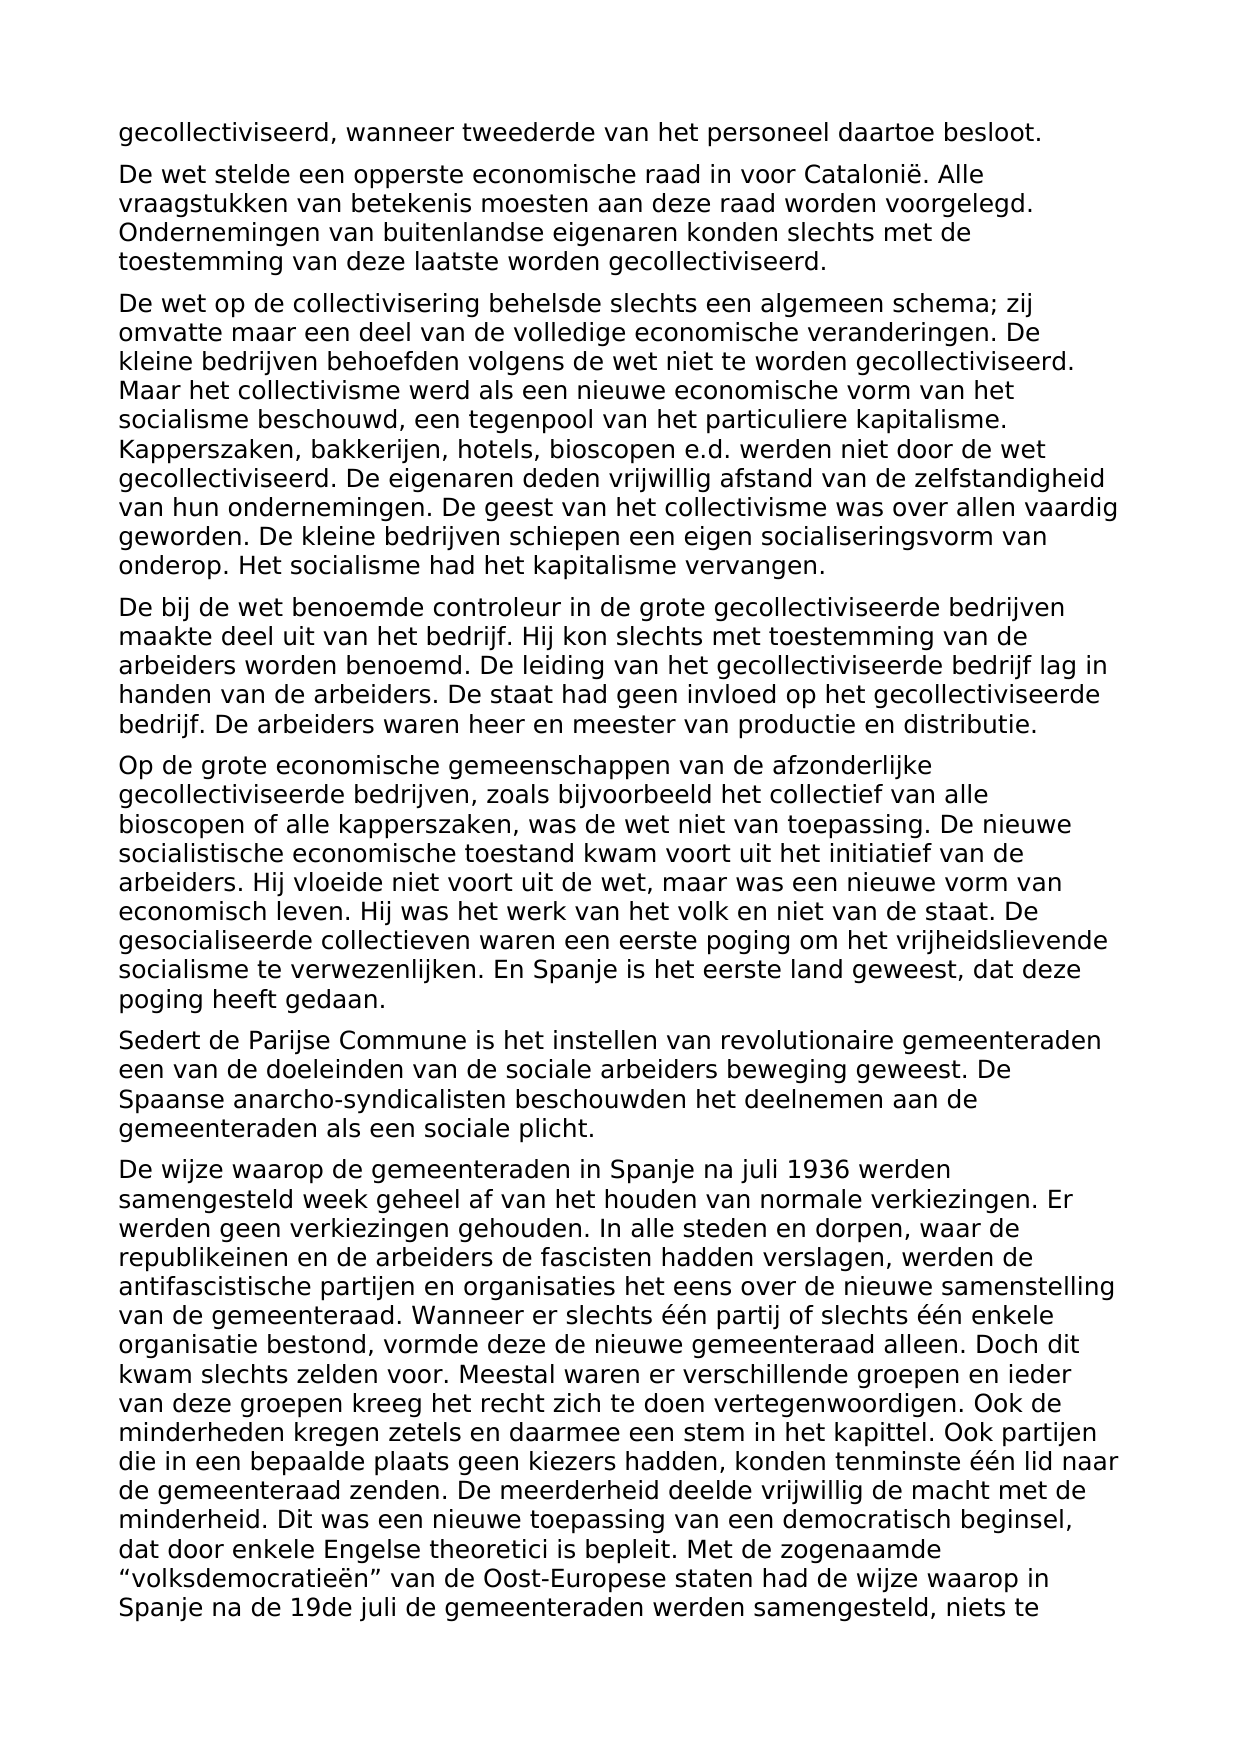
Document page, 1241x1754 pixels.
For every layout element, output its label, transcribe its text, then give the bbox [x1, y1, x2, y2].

text De wet op de collectivisering behelsde slechts een algemeen schema; zij omvatte maar een deel van de volledige economische veranderingen. De kleine bedrijven behoefden volgens de wet niet te worden gecollectiviseerd. Maar het collectivisme werd als een nieuwe economische vorm van het socialisme beschouwd, een tegenpool van het particuliere kapitalisme. Kapperszaken, bakkerijen, hotels, bioscopen e.d. werden niet door de wet gecollectiviseerd. De eigenaren deden vrijwillig afstand van de zelfstandigheid van hun ondernemingen. De geest van het collectivisme was over allen vaardig geworden. De kleine bedrijven schiepen een eigen socialiseringsvorm van onderop. Het socialisme had het kapitalisme vervangen. [118, 289, 1122, 581]
text De wijze waarop de gemeenteraden in Spanje na juli 1936 werden samengesteld week geheel af van het houden van normale verkiezingen. Er werden geen verkiezingen gehouden. In alle steden en dorpen, waar de republikeinen en de arbeiders de fascisten hadden verslagen, werden de antifascistische partijen en organisaties het eens over de nieuwe samenstelling van de gemeenteraad. Wanneer er slechts één partij of slechts één enkele organisatie bestond, vormde deze de nieuwe gemeenteraad alleen. Doch dit kwam slechts zelden voor. Meestal waren er verschillende groepen en ieder van deze groepen kreeg het recht zich te doen vertegenwoordigen. Ook de minderheden kregen zetels en daarmee een stem in het kapittel. Ook partijen die in een bepaalde plaats geen kiezers hadden, konden tenminste één lid naar de gemeenteraad zenden. De meerderheid deelde vrijwillig de macht met de minderheid. Dit was een nieuwe toepassing van een democratisch beginsel, dat door enkele Engelse theoretici is bepleit. Met de zogenaamde “volksdemocratieën” van de Oost-Europese staten had de wijze waarop in Spanje na de 19de juli de gemeenteraden werden samengesteld, niets te [118, 1156, 1122, 1622]
text Op de grote economische gemeenschappen van de afzonderlijke gecollectiviseerde bedrijven, zoals bijvoorbeeld het collectief van alle bioscopen of alle kapperszaken, was de wet niet van toepassing. De nieuwe socialistische economische toestand kwam voort uit het initiatief van de arbeiders. Hij vloeide niet voort uit de wet, maar was een nieuwe vorm van economisch leven. Hij was het werk van het volk en niet van de staat. De gesocialiseerde collectieven waren een eerste poging om het vrijheidslievende socialisme te verwezenlijken. En Spanje is het eerste land geweest, dat deze poging heeft gedaan. [118, 751, 1122, 1014]
text De wet stelde een opperste economische raad in voor Catalonië. Alle vraagstukken van betekenis moesten aan deze raad worden voorgelegd. Ondernemingen van buitenlandse eigenaren konden slechts met de toestemming van deze laatste worden gecollectiviseerd. [118, 160, 1122, 276]
text Sedert de Parijse Commune is het instellen van revolutionaire gemeenteraden een van de doeleinden van de sociale arbeiders beweging geweest. De Spaanse anarcho-syndicalisten beschouwden het deelnemen aan de gemeenteraden als een sociale plicht. [118, 1026, 1122, 1143]
text De bij de wet benoemde controleur in de grote gecollectiviseerde bedrijven maakte deel uit van het bedrijf. Hij kon slechts met toestemming van de arbeiders worden benoemd. De leiding van het gecollectiviseerde bedrijf lag in handen van de arbeiders. De staat had geen invloed op het gecollectiviseerde bedrijf. De arbeiders waren heer en meester van productie en distributie. [118, 593, 1122, 739]
text gecollectiviseerd, wanneer tweederde van het personeel daartoe besloot. [118, 118, 1122, 147]
